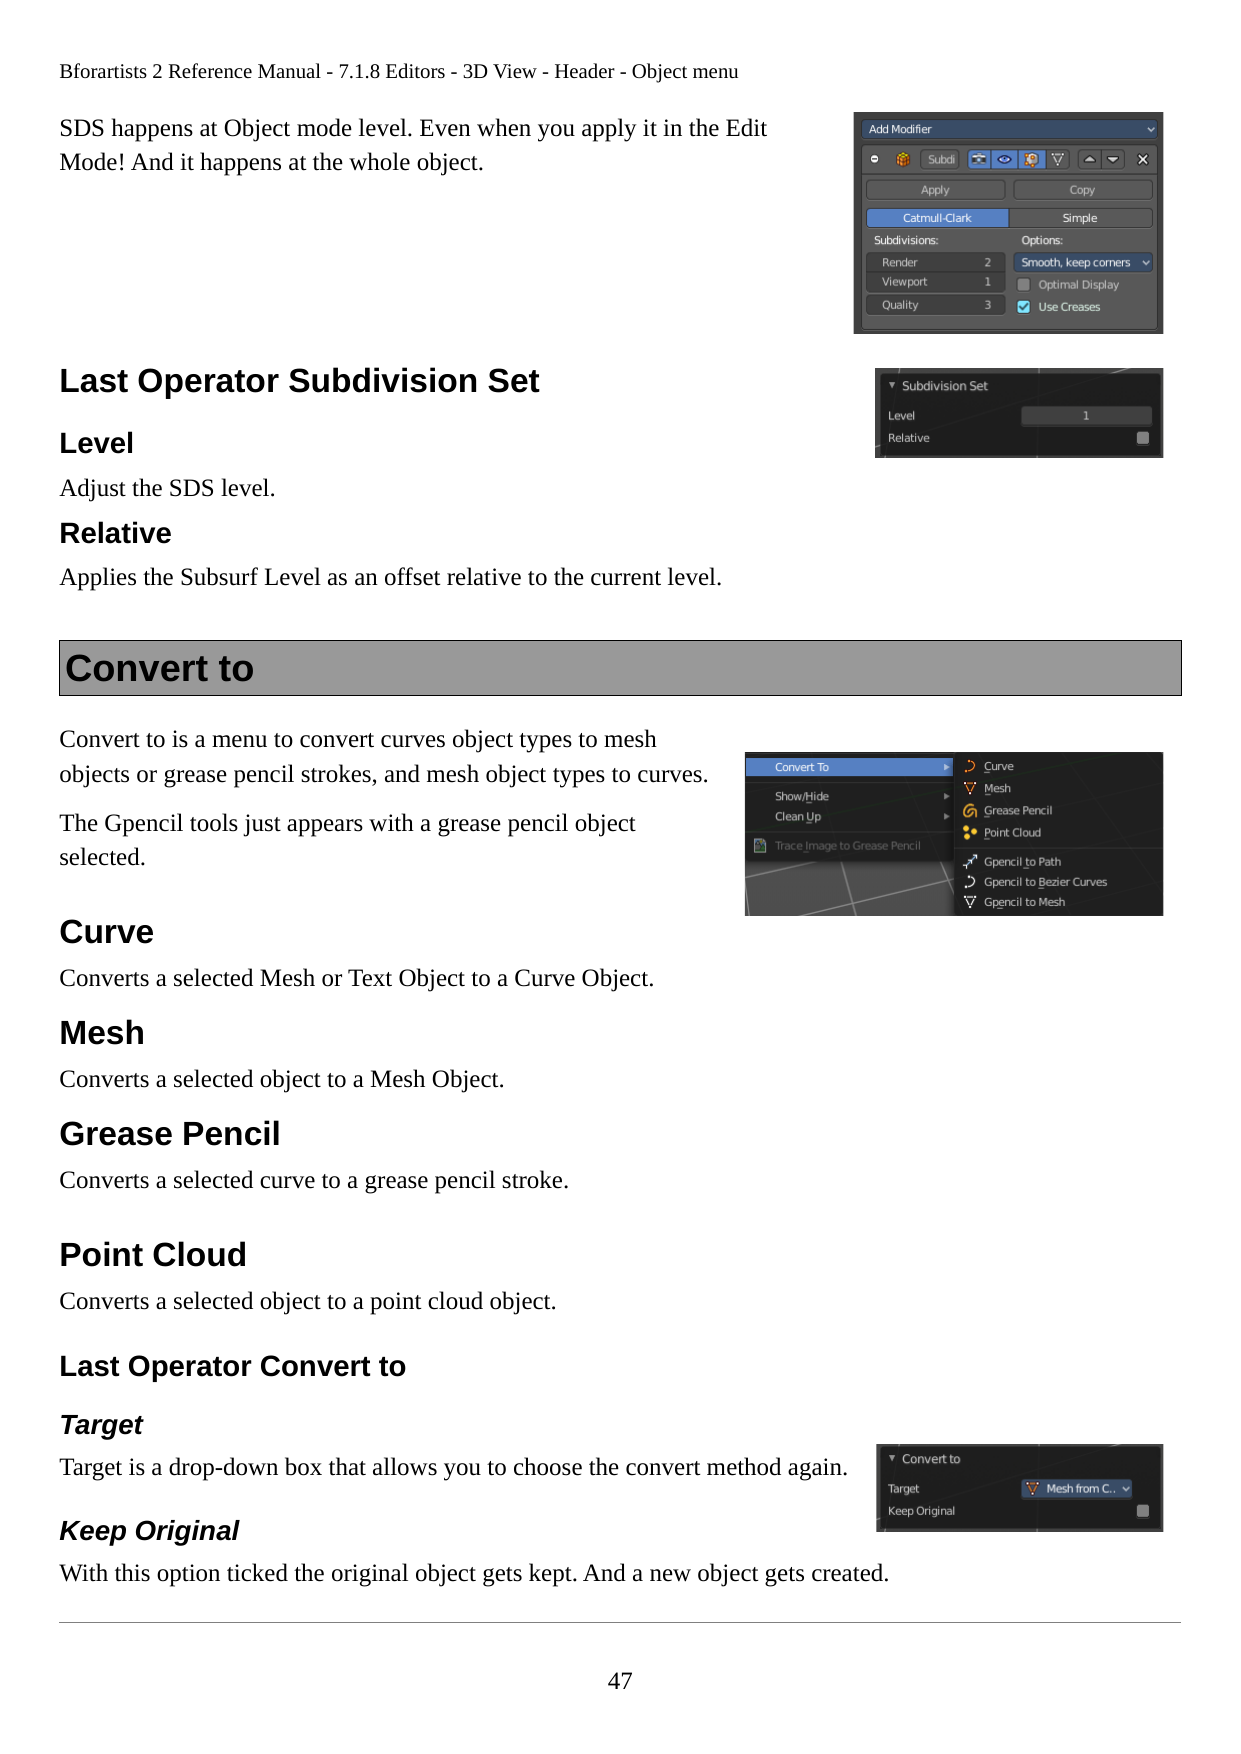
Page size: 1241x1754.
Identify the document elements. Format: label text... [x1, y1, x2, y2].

subtitle Point Cloud [59, 1234, 1181, 1273]
text Converts a selected curve to a grease pencil stroke. [59, 1165, 1181, 1193]
text SDS happens at Object mode level. Even when you apply it in the Edit Mode! And it happens at the whole object. [59, 113, 853, 176]
subtitle Relative [59, 516, 1181, 550]
table_header Convert to [60, 641, 1181, 695]
subtitle Last Operator Convert to [59, 1349, 1181, 1383]
picture [744, 752, 1164, 916]
subtitle Level [59, 426, 1181, 460]
text Target is a drop-down box that allows you to choose the convert method again. [59, 1452, 876, 1481]
text The Gpencil tools just appears with a grease pencil object selected. [59, 808, 744, 871]
picture [875, 368, 1164, 458]
subtitle Last Operator Subdivision Set [59, 361, 1181, 399]
subtitle Mesh [59, 1013, 1181, 1051]
picture [853, 112, 1164, 334]
text Converts a selected object to a Mesh Object. [59, 1064, 1181, 1093]
text Converts a selected object to a point cloud object. [59, 1286, 1181, 1314]
subtitle Grease Pencil [59, 1113, 1181, 1152]
text Convert to is a menu to convert curves object types to mesh objects or grease pencil strokes, and mesh object types to curves. [59, 724, 1181, 787]
subtitle Target [59, 1408, 1181, 1440]
text Converts a selected Mesh or Text Object to a Curve Object. [59, 963, 1181, 992]
picture [876, 1444, 1164, 1532]
subtitle Keep Original [59, 1514, 1181, 1546]
text Adjust the SDS level. [59, 473, 1181, 501]
text Applies the Subsurf Level as an offset relative to the current level. [59, 562, 1181, 591]
subtitle Curve [59, 912, 1181, 951]
text With this option ticked the original object gets kept. And a new object gets created. [59, 1558, 1181, 1587]
